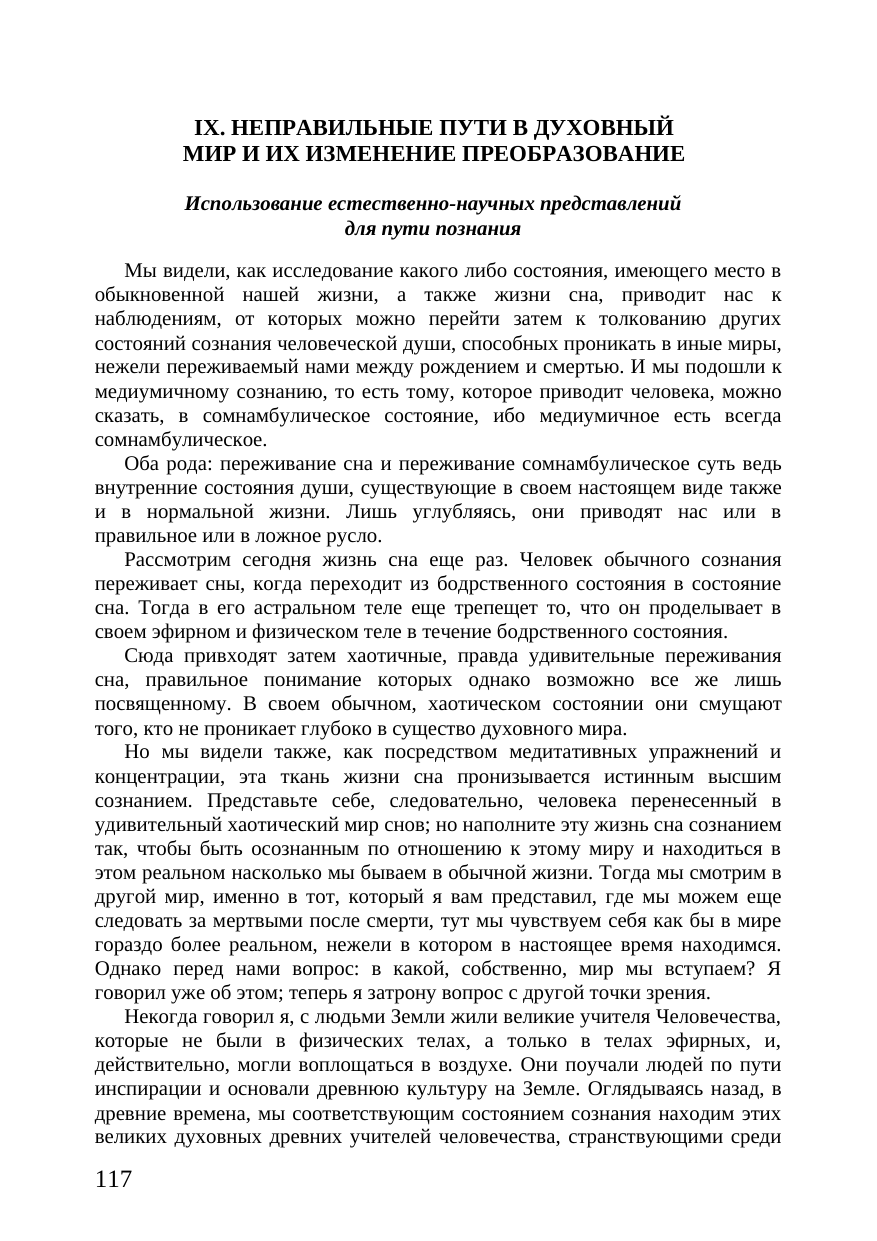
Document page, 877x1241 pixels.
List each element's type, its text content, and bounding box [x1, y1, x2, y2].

text Но мы видели также, как посредством медитативных упражнений и концентрации, эта ткань жизни сна пронизывается истинным высшим сознанием. Представьте себе, следовательно, человека перенесенный в удивительный хаотический мир снов; но наполните эту жизнь сна сознанием так, чтобы быть осознанным по отношению к этому миру и находиться в этом реальном насколько мы бываем в обычной жизни. Тогда мы смотрим в другой мир, именно в тот, который я вам представил, где мы можем еще следовать за мертвыми после смерти, тут мы чувствуем себя как бы в мире гораздо более реальном, нежели в котором в настоящее время находимся. Однако перед нами вопрос: в какой, собственно, мир мы вступаем? Я говорил уже об этом; теперь я затрону вопрос с другой точки зрения. [94, 739, 782, 1004]
text Сюда привходят затем хаотичные, правда удивительные переживания сна, правильное понимание которых однако возможно все же лишь посвященному. В своем обычном, хаотическом состоянии они смущают того, кто не проникает глубоко в существо духовного мира. [94, 643, 782, 739]
text Рассмотрим сегодня жизнь сна еще раз. Человек обычного сознания переживает сны, когда переходит из бодрственного состояния в состояние сна. Тогда в его астральном теле еще трепещет то, что он проделывает в своем эфирном и физическом теле в течение бодрственного состояния. [94, 547, 782, 643]
text Мы видели, как исследование какого либо состояния, имеющего место в обыкновенной нашей жизни, а также жизни сна, приводит нас к наблюдениям, от которых можно перейти затем к толкованию других состояний сознания человеческой души, способных проникать в иные миры, нежели переживаемый нами между рождением и смертью. И мы подошли к медиумичному сознанию, то есть тому, которое приводит человека, можно сказать, в сомнамбулическое состояние, ибо медиумичное есть всегда сомнамбулическое. [94, 258, 782, 451]
subtitle Использование естественно-научных представлений для пути познания [183, 191, 685, 239]
subtitle IX. НЕПРАВИЛЬНЫЕ ПУТИ В ДУХОВНЫЙ МИР И ИХ ИЗМЕНЕНИЕ ПРЕОБРАЗОВАНИЕ [168, 114, 699, 166]
text Некогда говорил я, с людьми Земли жили великие учителя Человечества, которые не были в физических телах, а только в телах эфирных, и, действительно, могли воплощаться в воздухе. Они поучали людей по пути инспирации и основали древнюю культуру на Земле. Оглядываясь назад, в древние времена, мы соответствующим состоянием сознания находим этих великих духовных древних учителей человечества, странствующими среди [94, 1004, 782, 1148]
text Оба рода: переживание сна и переживание сомнамбулическое суть ведь внутренние состояния души, существующие в своем настоящем виде также и в нормальной жизни. Лишь углубляясь, они приводят нас или в правильное или в ложное русло. [94, 451, 782, 547]
